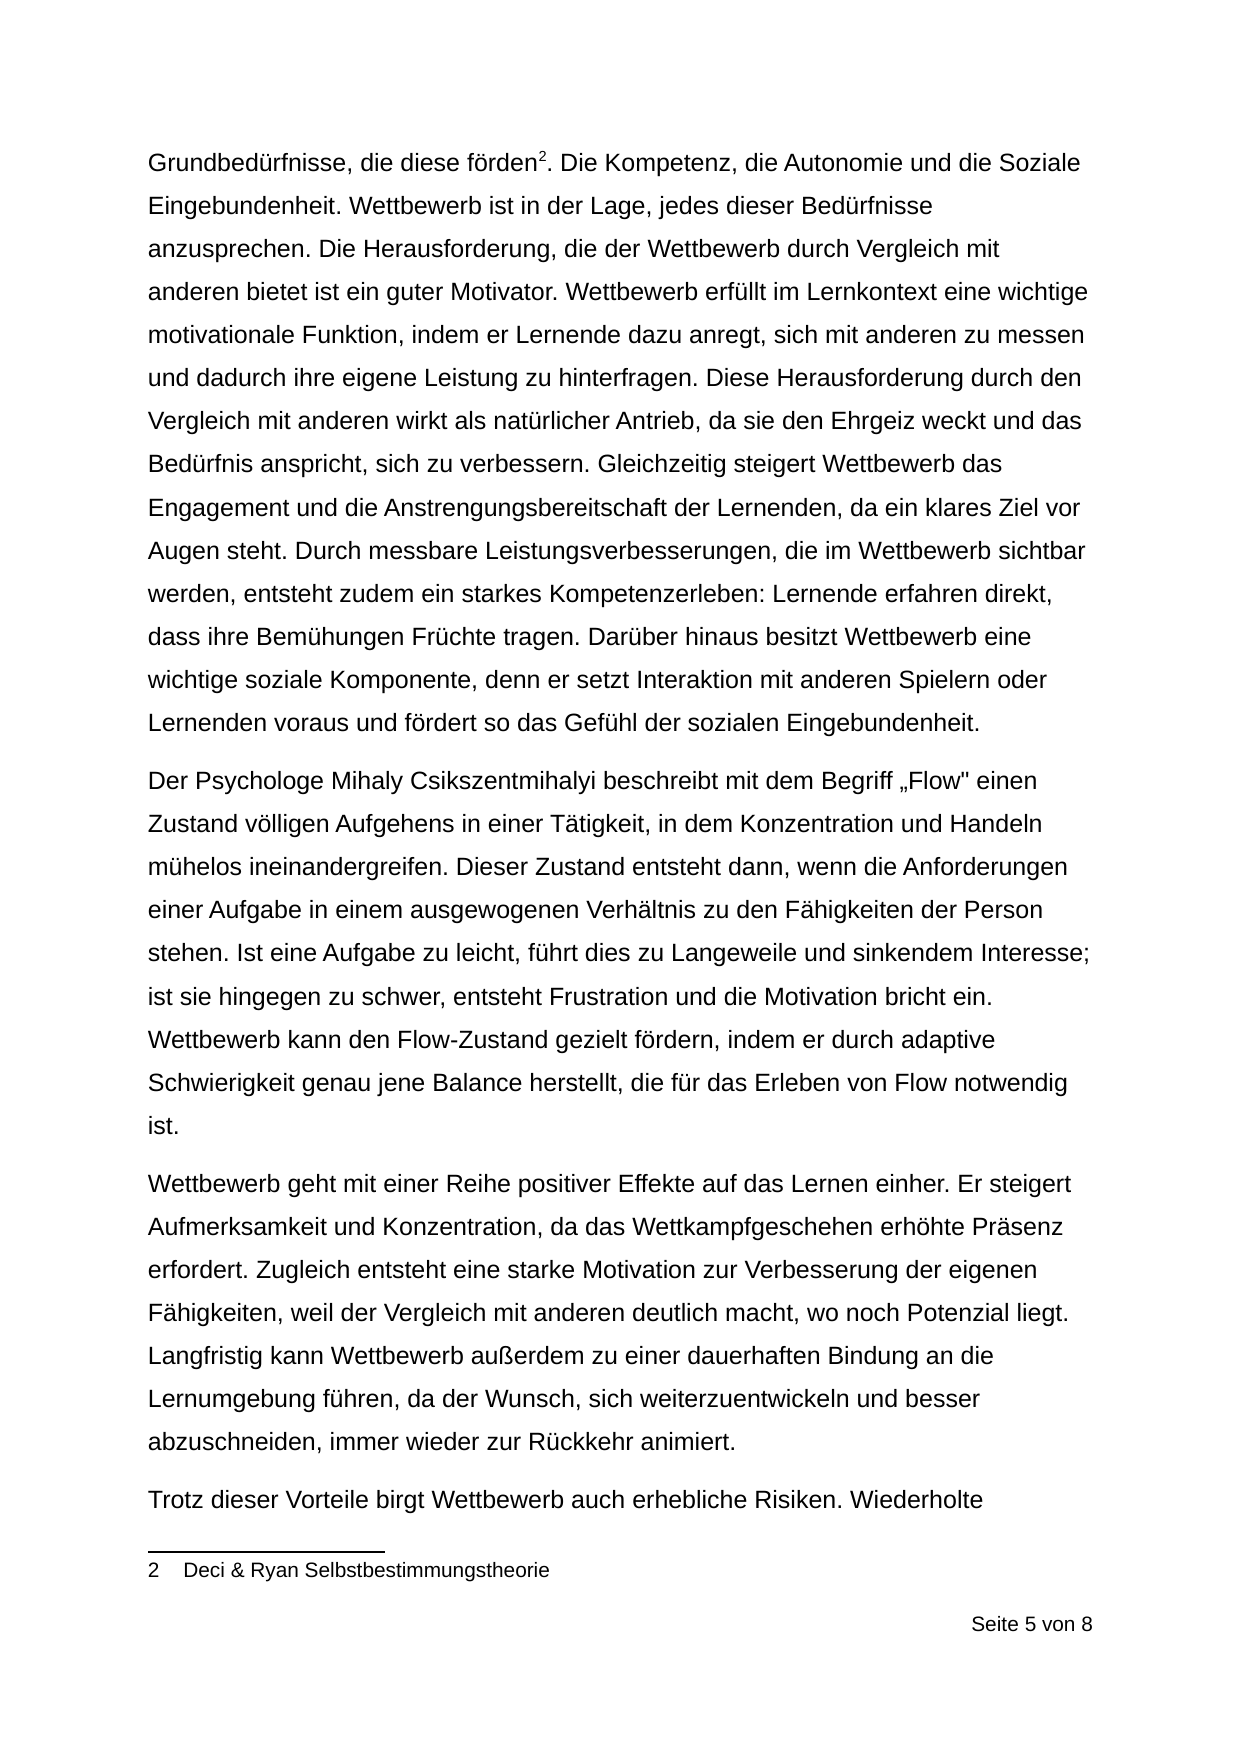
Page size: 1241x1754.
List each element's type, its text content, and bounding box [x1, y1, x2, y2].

text Der Psychologe Mihaly Csikszentmihalyi beschreibt mit dem Begriff „Flow" einen Zustand völligen Aufgehens in einer Tätigkeit, in dem Konzentration und Handeln mühelos ineinandergreifen. Dieser Zustand entsteht dann, wenn die Anforderungen einer Aufgabe in einem ausgewogenen Verhältnis zu den Fähigkeiten der Person stehen. Ist eine Aufgabe zu leicht, führt dies zu Langeweile und sinkendem Interesse; ist sie hingegen zu schwer, entsteht Frustration und die Motivation bricht ein. Wettbewerb kann den Flow-Zustand gezielt fördern, indem er durch adaptive Schwierigkeit genau jene Balance herstellt, die für das Erleben von Flow notwendig ist. [148, 766, 1093, 1140]
text Wettbewerb geht mit einer Reihe positiver Effekte auf das Lernen einher. Er steigert Aufmerksamkeit und Konzentration, da das Wettkampfgeschehen erhöhte Präsenz erfordert. Zugleich entsteht eine starke Motivation zur Verbesserung der eigenen Fähigkeiten, weil der Vergleich mit anderen deutlich macht, wo noch Potenzial liegt. Langfristig kann Wettbewerb außerdem zu einer dauerhaften Bindung an die Lernumgebung führen, da der Wunsch, sich weiterzuentwickeln und besser abzuschneiden, immer wieder zur Rückkehr animiert. [148, 1169, 1093, 1456]
text Deci & Ryan Selbstbestimmungstheorie [148, 1558, 1093, 1582]
text Grundbedürfnisse, die diese förden. Die Kompetenz, die Autonomie und die Soziale Eingebundenheit. Wettbewerb ist in der Lage, jedes dieser Bedürfnisse anzusprechen. Die Herausforderung, die der Wettbewerb durch Vergleich mit anderen bietet ist ein guter Motivator. Wettbewerb erfüllt im Lernkontext eine wichtige motivationale Funktion, indem er Lernende dazu anregt, sich mit anderen zu messen und dadurch ihre eigene Leistung zu hinterfragen. Diese Herausforderung durch den Vergleich mit anderen wirkt als natürlicher Antrieb, da sie den Ehrgeiz weckt und das Bedürfnis anspricht, sich zu verbessern. Gleichzeitig steigert Wettbewerb das Engagement und die Anstrengungsbereitschaft der Lernenden, da ein klares Ziel vor Augen steht. Durch messbare Leistungsverbesserungen, die im Wettbewerb sichtbar werden, entsteht zudem ein starkes Kompetenzerleben: Lernende erfahren direkt, dass ihre Bemühungen Früchte tragen. Darüber hinaus besitzt Wettbewerb eine wichtige soziale Komponente, denn er setzt Interaktion mit anderen Spielern oder Lernenden voraus und fördert so das Gefühl der sozialen Eingebundenheit. [148, 148, 1093, 737]
text Trotz dieser Vorteile birgt Wettbewerb auch erhebliche Risiken. Wiederholte [148, 1485, 1093, 1514]
